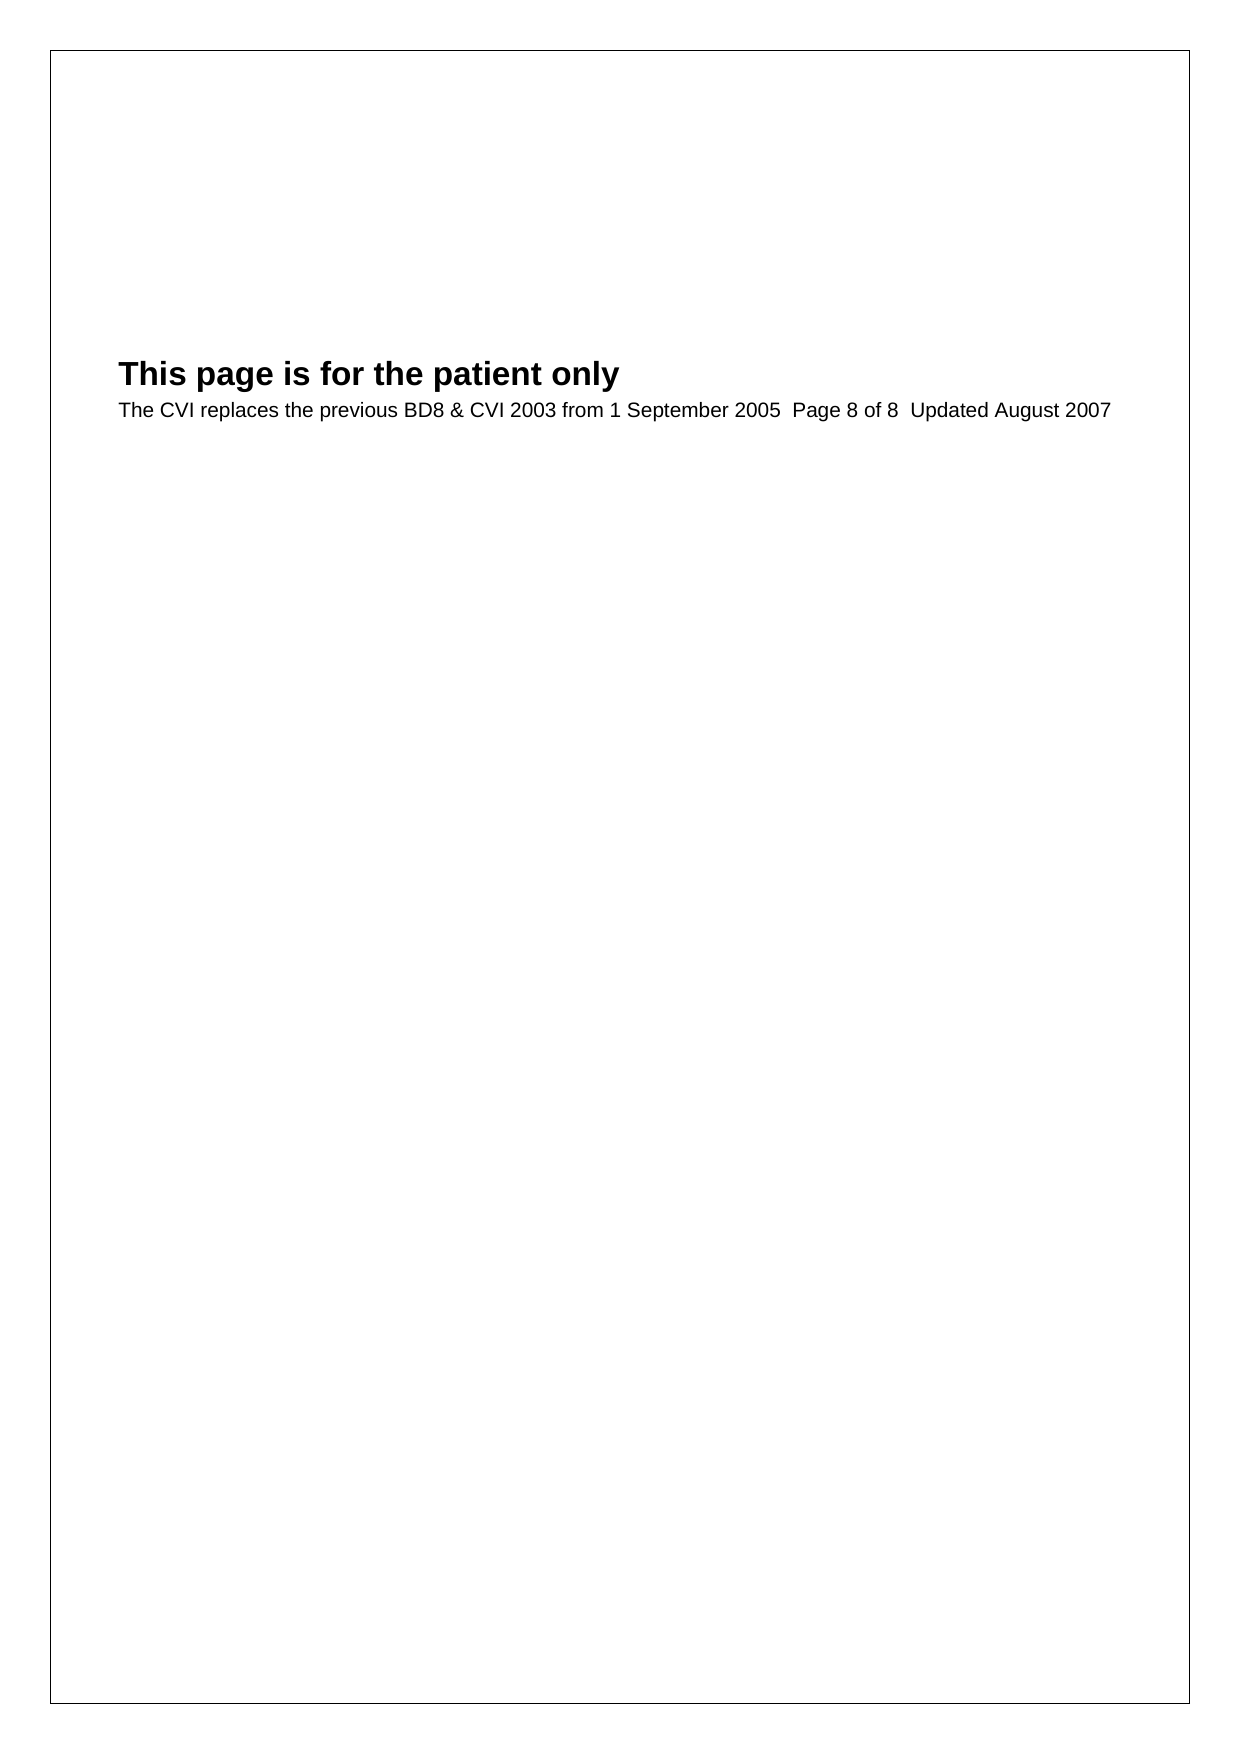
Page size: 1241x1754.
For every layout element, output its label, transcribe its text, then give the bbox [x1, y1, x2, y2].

text This page is for the patient only [118, 354, 1122, 392]
text The CVI replaces the previous BD8 & CVI 2003 from 1 September 2005 Page 8 of 8 Updated August 2007 [118, 398, 1122, 422]
